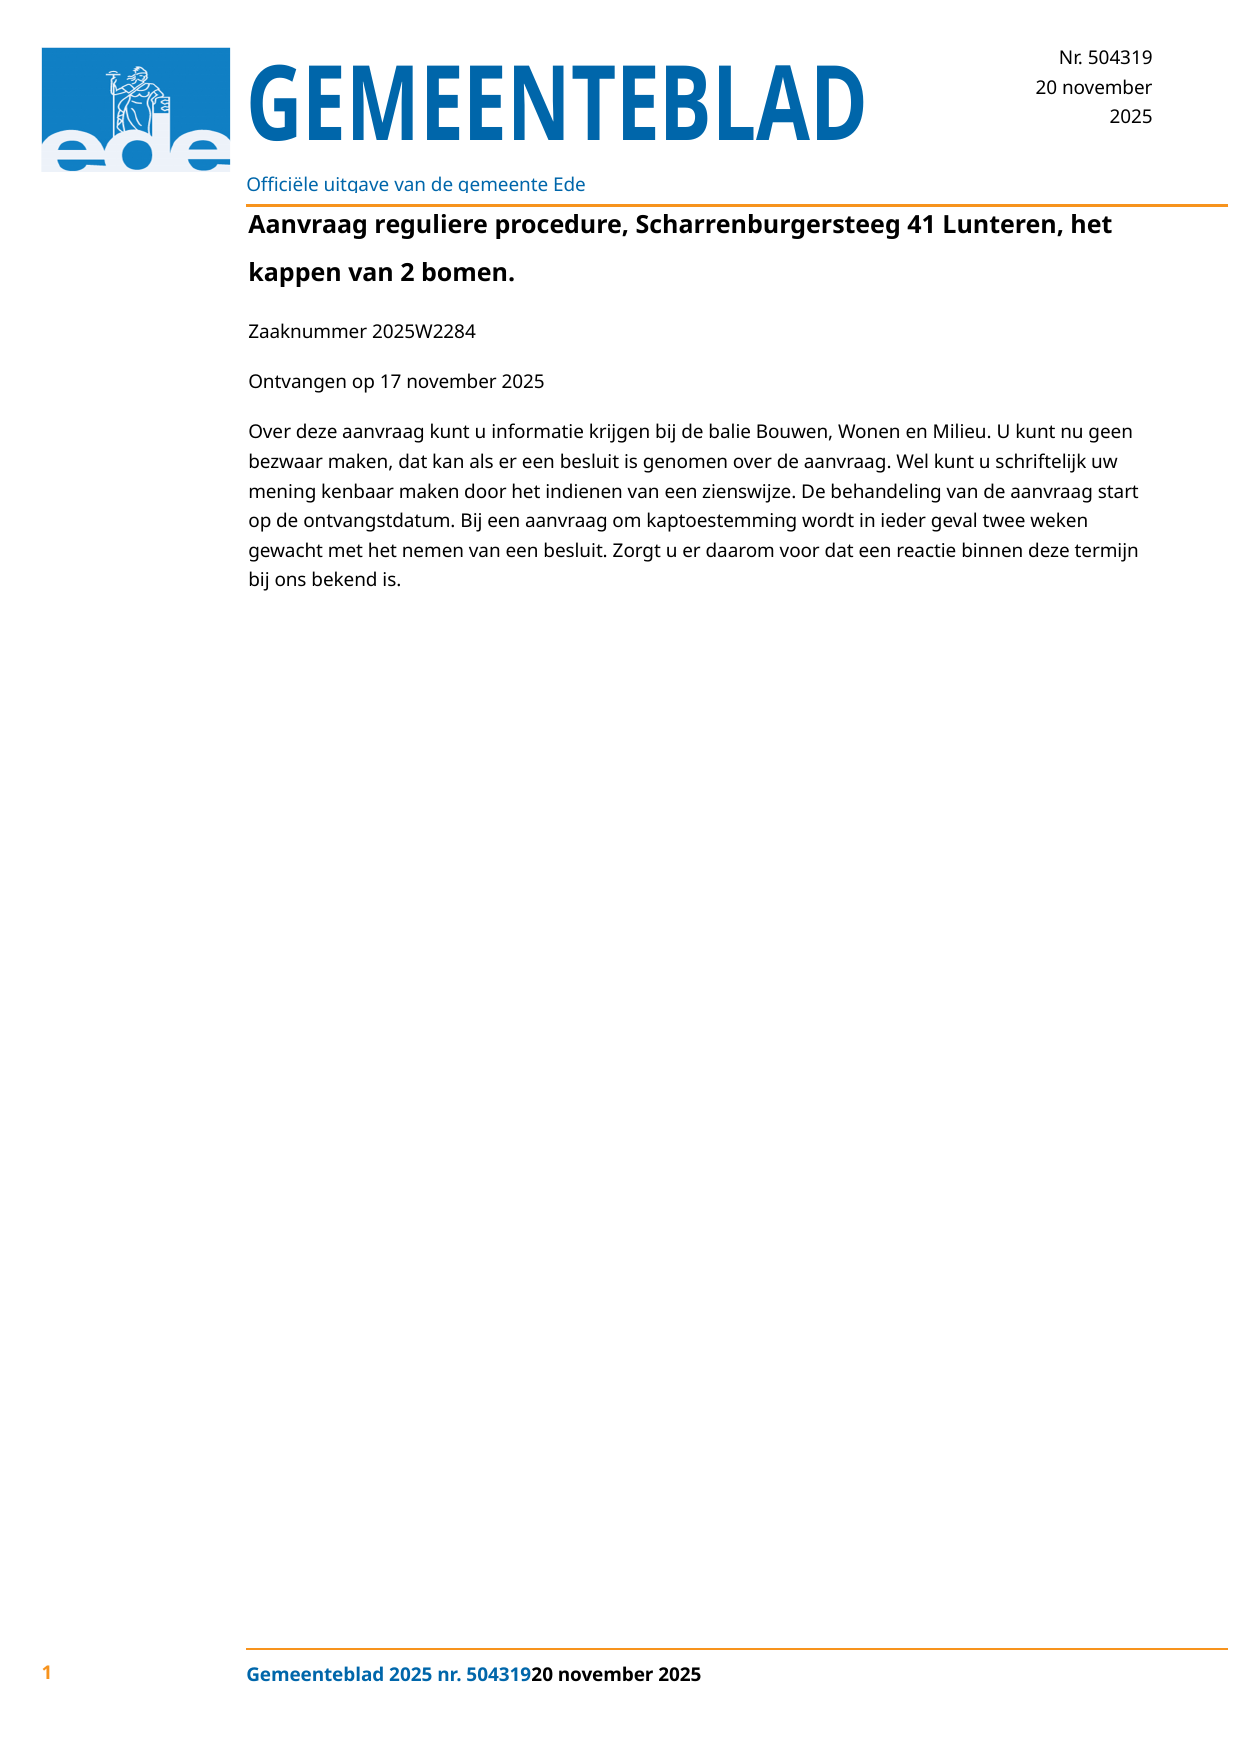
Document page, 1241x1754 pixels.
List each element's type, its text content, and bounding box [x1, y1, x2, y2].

text Over deze aanvraag kunt u informatie krijgen bij de balie Bouwen, Wonen en Milieu. U kunt nu geen bezwaar maken, dat kan als er een besluit is genomen over de aanvraag. Wel kunt u schriftelijk uw mening kenbaar maken door het indienen van een zienswijze. De behandeling van de aanvraag start op de ontvangstdatum. Bij een aanvraag om kaptoestemming wordt in ieder geval twee weken gewacht met het nemen van een besluit. Zorgt u er daarom voor dat een reactie binnen deze termijn bij ons bekend is. [248, 419, 1152, 592]
text Aanvraag reguliere procedure, Scharrenburgersteeg 41 Lunteren, het kappen van 2 bomen. [248, 207, 1152, 288]
text Ontvangen op 17 november 2025 [248, 368, 1152, 394]
picture [41, 47, 231, 172]
text Zaaknummer 2025W2284 [248, 318, 1152, 344]
